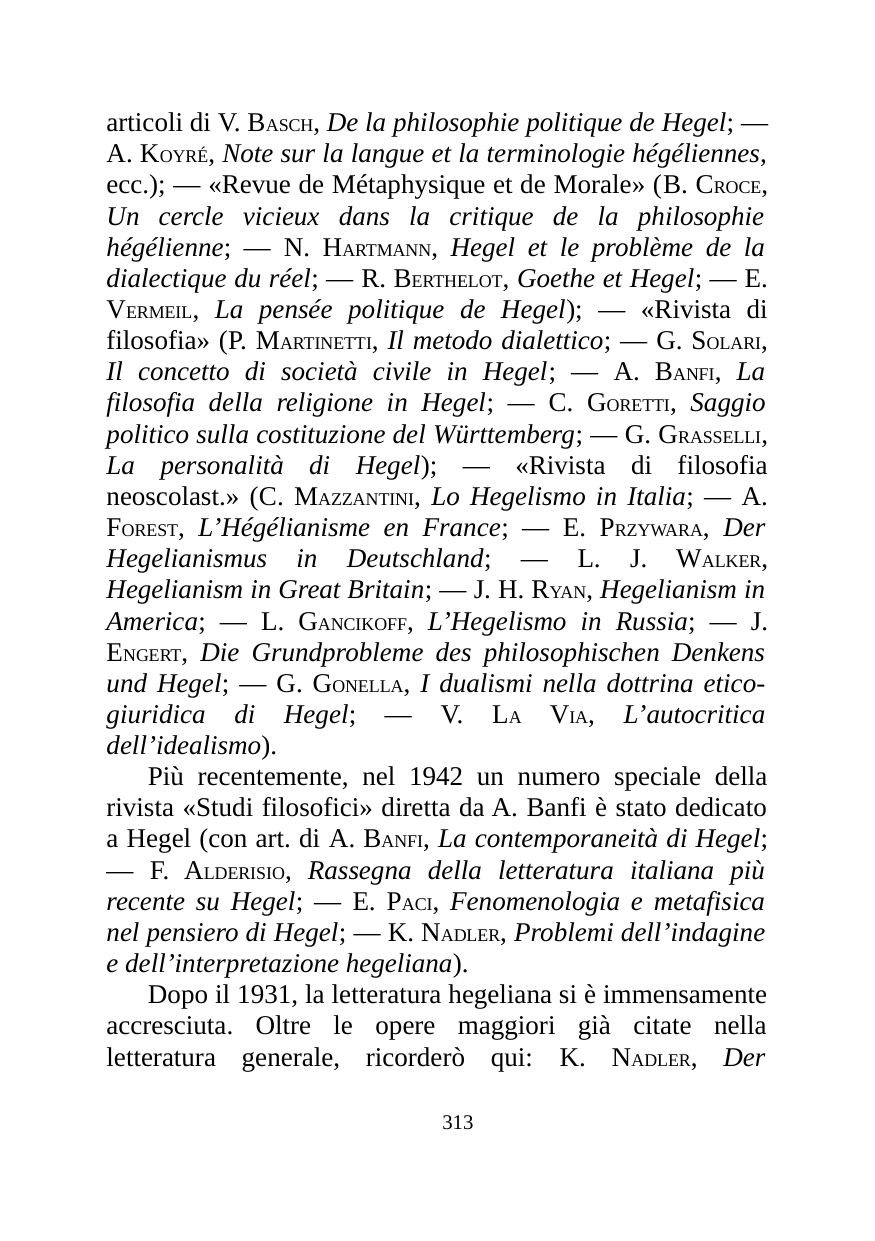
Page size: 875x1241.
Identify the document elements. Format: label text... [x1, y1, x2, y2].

text Dopo il 1931, la letteratura hegeliana si è immensamente accresciuta. Oltre le opere maggiori già citate nella letteratura generale, ricorderò qui: K. Nadler, Der [106, 978, 768, 1072]
text articoli di V. Basch, De la philosophie politique de Hegel; — A. Koyré, Note sur la langue et la terminologie hégéliennes, ecc.); — «Revue de Métaphysique et de Morale» (B. Croce, Un cercle vicieux dans la critique de la philosophie hégélienne; — N. Hartmann, Hegel et le problème de la dialectique du réel; — R. Berthelot, Goethe et Hegel; — E. Vermeil, La pensée politique de Hegel); — «Rivista di filosofia» (P. Martinetti, Il metodo dialettico; — G. Solari, Il concetto di società civile in Hegel; — A. Banfi, La filosofia della religione in Hegel; — C. Goretti, Saggio politico sulla costituzione del Württemberg; — G. Grasselli, La personalità di Hegel); — «Rivista di filosofia neoscolast.» (C. Mazzantini, Lo Hegelismo in Italia; — A. Forest, L’Hégélianisme en France; — E. Przywara, Der Hegelianismus in Deutschland; — L. J. Walker, Hegelianism in Great Britain; — J. H. Ryan, Hegelianism in America; — L. Gancikoff, L’Hegelismo in Russia; — J. Engert, Die Grundprobleme des philosophischen Denkens und Hegel; — G. Gonella, I dualismi nella dottrina etico-giuridica di Hegel; — V. La Via, L’autocritica dell’idealismo). [106, 106, 768, 760]
text Più recentemente, nel 1942 un numero speciale della rivista «Studi filosofici» diretta da A. Banfi è stato dedicato a Hegel (con art. di A. Banfi, La contemporaneità di Hegel; — F. Alderisio, Rassegna della letteratura italiana più recente su Hegel; — E. Paci, Fenomenologia e metafisica nel pensiero di Hegel; — K. Nadler, Problemi dell’indagine e dell’interpretazione hegeliana). [106, 760, 768, 978]
